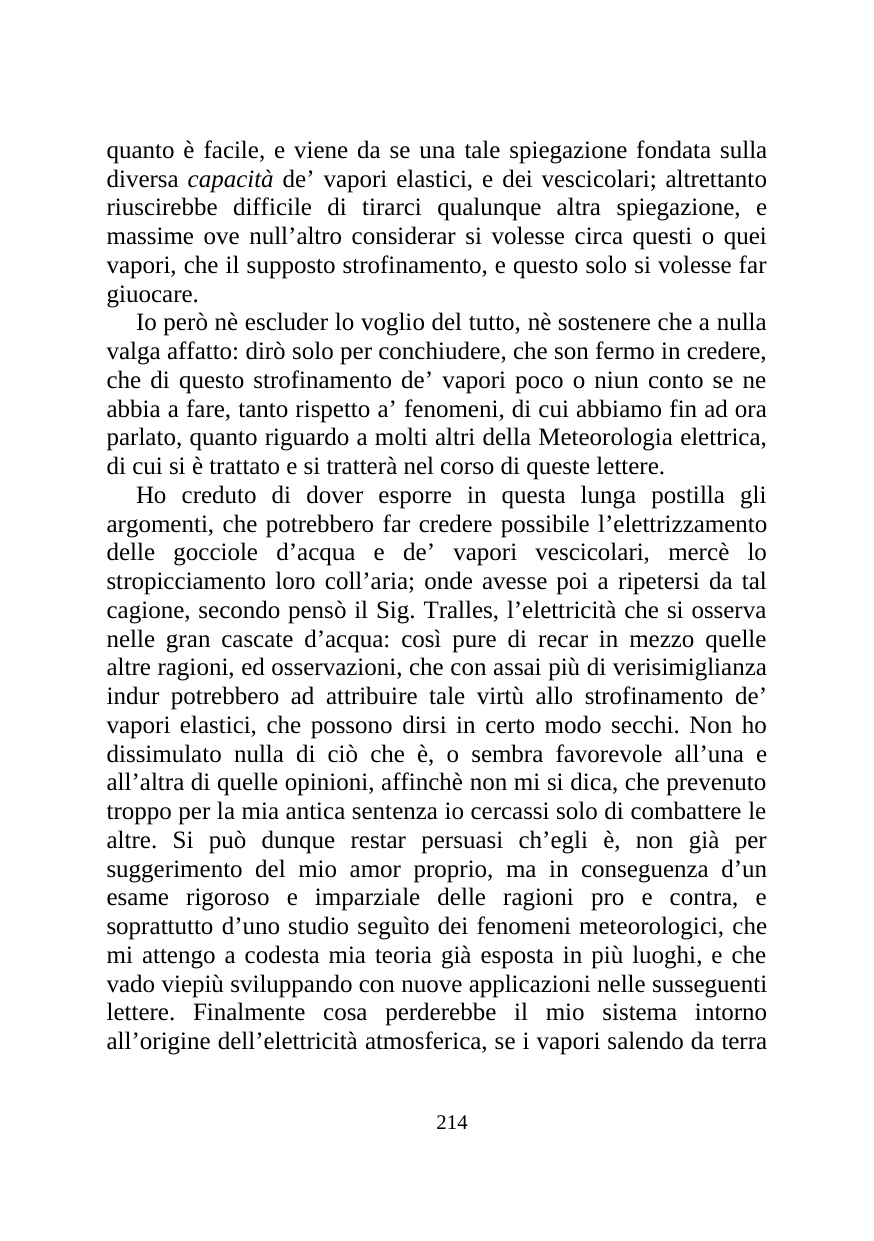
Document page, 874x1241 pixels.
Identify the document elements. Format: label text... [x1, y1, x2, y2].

text quanto è facile, e viene da se una tale spiegazione fondata sulla diversa capacità de’ vapori elastici, e dei vescicolari; altrettanto riuscirebbe difficile di tirarci qualunque altra spiegazione, e massime ove null’altro considerar si volesse circa questi o quei vapori, che il supposto strofinamento, e questo solo si volesse far giuocare. [106, 135, 768, 307]
text Io però nè escluder lo voglio del tutto, nè sostenere che a nulla valga affatto: dirò solo per conchiudere, che son fermo in credere, che di questo strofinamento de’ vapori poco o niun conto se ne abbia a fare, tanto rispetto a’ fenomeni, di cui abbiamo fin ad ora parlato, quanto riguardo a molti altri della Meteorologia elettrica, di cui si è trattato e si tratterà nel corso di queste lettere. [106, 307, 768, 480]
text Ho creduto di dover esporre in questa lunga postilla gli argomenti, che potrebbero far credere possibile l’elettrizzamento delle gocciole d’acqua e de’ vapori vescicolari, mercè lo stropicciamento loro coll’aria; onde avesse poi a ripetersi da tal cagione, secondo pensò il Sig. Tralles, l’elettricità che si osserva nelle gran cascate d’acqua: così pure di recar in mezzo quelle altre ragioni, ed osservazioni, che con assai più di verisimiglianza indur potrebbero ad attribuire tale virtù allo strofinamento de’ vapori elastici, che possono dirsi in certo modo secchi. Non ho dissimulato nulla di ciò che è, o sembra favorevole all’una e all’altra di quelle opinioni, affinchè non mi si dica, che prevenuto troppo per la mia antica sentenza io cercassi solo di combattere le altre. Si può dunque restar persuasi ch’egli è, non già per suggerimento del mio amor proprio, ma in conseguenza d’un esame rigoroso e imparziale delle ragioni pro e contra, e soprattutto d’uno studio seguìto dei fenomeni meteorologici, che mi attengo a codesta mia teoria già esposta in più luoghi, e che vado viepiù sviluppando con nuove applicazioni nelle susseguenti lettere. Finalmente cosa perderebbe il mio sistema intorno all’origine dell’elettricità atmosferica, se i vapori salendo da terra [106, 480, 768, 1055]
